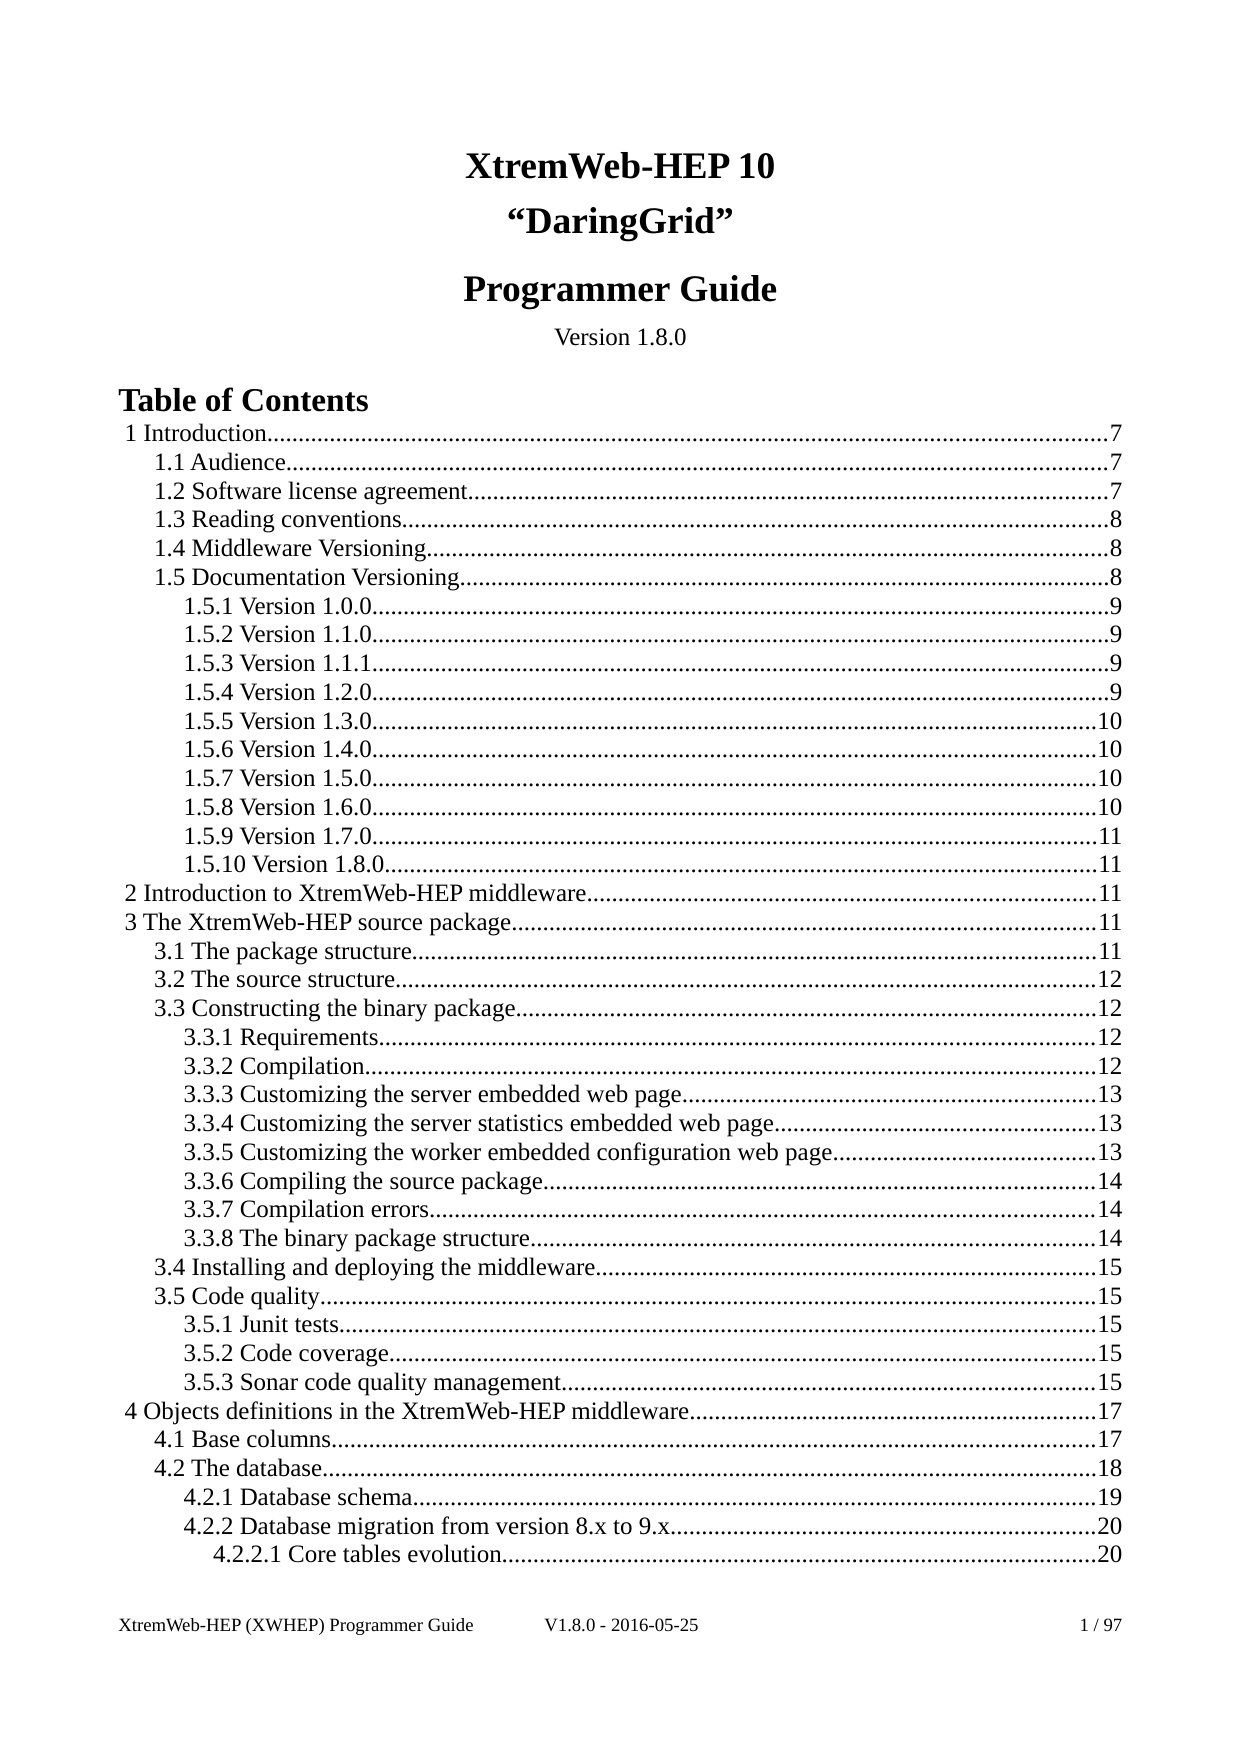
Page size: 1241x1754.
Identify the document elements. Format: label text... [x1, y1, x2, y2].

text 3.5.3 Sonar code quality management 15 [177, 1367, 1122, 1396]
text “DaringGrid” [118, 199, 1122, 242]
text 1.3 Reading conventions 8 [148, 504, 1122, 533]
text 4 Objects definitions in the XtremWeb-HEP middleware 17 [118, 1396, 1122, 1424]
text 1.4 Middleware Versioning 8 [148, 533, 1122, 562]
text 1.5.2 Version 1.1.0 9 [177, 619, 1122, 648]
text Version 1.8.0 [118, 322, 1122, 351]
text 3.4 Installing and deploying the middleware 15 [148, 1252, 1122, 1281]
text 1.5.10 Version 1.8.0 11 [177, 849, 1122, 878]
text 2 Introduction to XtremWeb-HEP middleware 11 [118, 878, 1122, 907]
text 3.3.1 Requirements 12 [177, 1022, 1122, 1051]
text 4.2.1 Database schema 19 [177, 1482, 1122, 1511]
text 1.5.9 Version 1.7.0 11 [177, 821, 1122, 849]
text 4.1 Base columns 17 [148, 1424, 1122, 1453]
text 3.5 Code quality 15 [148, 1281, 1122, 1309]
text 3.3 Constructing the binary package 12 [148, 993, 1122, 1022]
text 3.3.3 Customizing the server embedded web page 13 [177, 1079, 1122, 1108]
text 1 Introduction 7 [118, 418, 1122, 447]
text 4.2.2.1 Core tables evolution 20 [207, 1539, 1122, 1568]
text 1.5.5 Version 1.3.0 10 [177, 706, 1122, 734]
text 1.5.8 Version 1.6.0 10 [177, 792, 1122, 821]
text 3.5.1 Junit tests 15 [177, 1309, 1122, 1338]
text 3.5.2 Code coverage 15 [177, 1338, 1122, 1367]
text 3.3.2 Compilation 12 [177, 1051, 1122, 1079]
text 3.3.4 Customizing the server statistics embedded web page 13 [177, 1108, 1122, 1137]
text 1.5.7 Version 1.5.0 10 [177, 763, 1122, 792]
text 1.5.6 Version 1.4.0 10 [177, 734, 1122, 763]
text 3.3.8 The binary package structure 14 [177, 1223, 1122, 1252]
text 4.2.2 Database migration from version 8.x to 9.x 20 [177, 1511, 1122, 1539]
subtitle Programmer Guide [118, 267, 1122, 310]
text 1.1 Audience 7 [148, 447, 1122, 476]
subtitle XtremWeb-HEP 10 [118, 143, 1122, 186]
text 1.5.3 Version 1.1.1 9 [177, 648, 1122, 677]
text 3.3.5 Customizing the worker embedded configuration web page 13 [177, 1137, 1122, 1166]
text 3.3.6 Compiling the source package 14 [177, 1166, 1122, 1194]
subtitle Table of Contents [118, 380, 1122, 418]
text 1.2 Software license agreement 7 [148, 476, 1122, 504]
text 3 The XtremWeb-HEP source package 11 [118, 907, 1122, 936]
text 4.2 The database 18 [148, 1453, 1122, 1482]
text 1.5.4 Version 1.2.0 9 [177, 677, 1122, 706]
text 3.3.7 Compilation errors 14 [177, 1194, 1122, 1223]
text 1.5.1 Version 1.0.0 9 [177, 591, 1122, 619]
text 1.5 Documentation Versioning 8 [148, 562, 1122, 591]
text 3.1 The package structure 11 [148, 936, 1122, 964]
text 3.2 The source structure. 12 [148, 964, 1122, 993]
